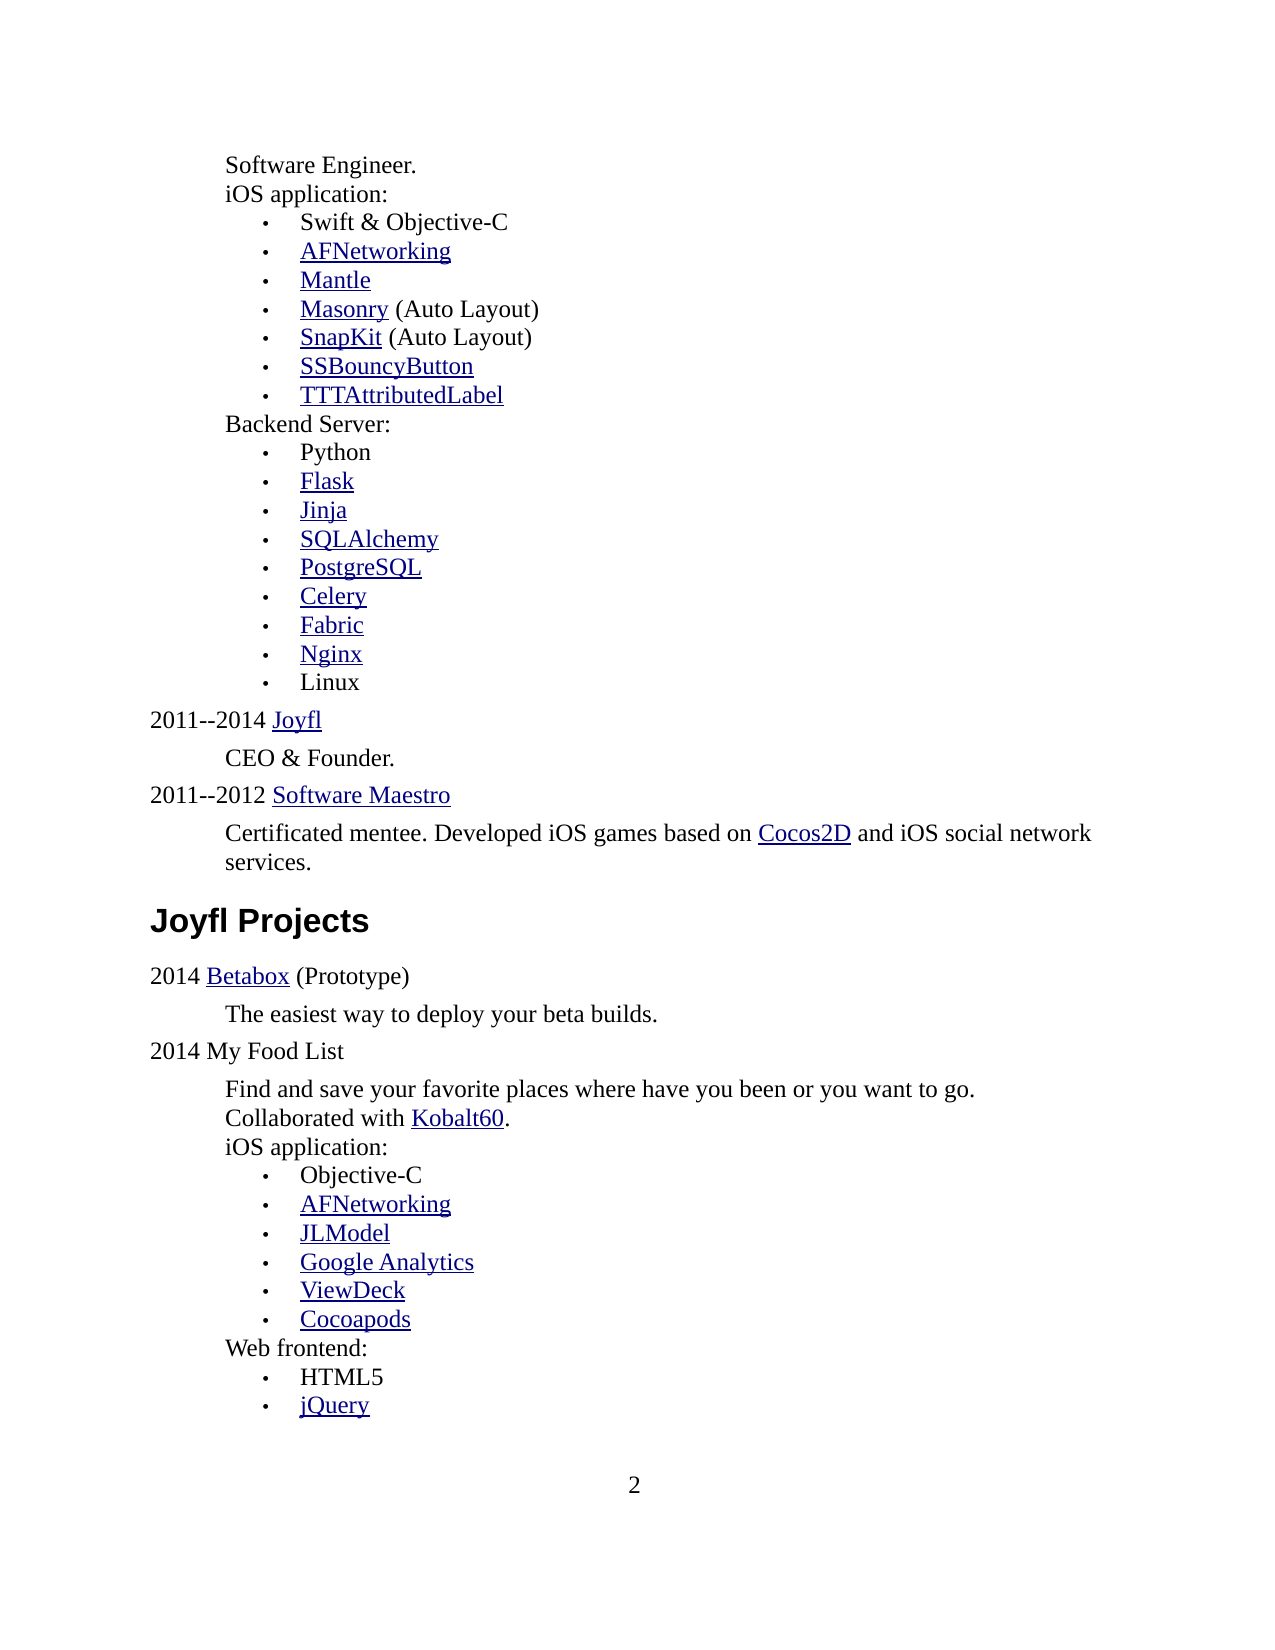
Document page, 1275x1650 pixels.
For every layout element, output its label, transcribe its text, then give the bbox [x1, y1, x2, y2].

list Mantle [262, 265, 1125, 294]
text Software Engineer. [225, 150, 1125, 179]
text 2014 Betabox (Prototype) [150, 961, 1125, 990]
text Certificated mentee. Developed iOS games based on Cocos2D and iOS social network services. [225, 818, 1125, 876]
text 2011--2012 Software Maestro [150, 781, 1125, 809]
list Masonry (Auto Layout) [262, 294, 1125, 322]
list Fabric [262, 610, 1125, 639]
text 2014 My Food List [150, 1036, 1125, 1065]
list JLModel [262, 1218, 1125, 1247]
list jQuery [262, 1390, 1125, 1419]
list Swift & Objective-C [262, 207, 1125, 236]
list HTML5 [262, 1362, 1125, 1390]
list Python [262, 437, 1125, 466]
list AFNetworking [262, 1189, 1125, 1218]
list Jinja [262, 495, 1125, 524]
list SSBouncyButton [262, 351, 1125, 380]
text CEO & Founder. [225, 743, 1125, 772]
text iOS application: [225, 1132, 1125, 1160]
text Backend Server: [225, 409, 1125, 437]
text 2011--2014 Joyfl [150, 705, 1125, 734]
list Nginx [262, 639, 1125, 667]
text Collaborated with Kobalt60. [225, 1103, 1125, 1132]
list Google Analytics [262, 1247, 1125, 1275]
list Linux [262, 667, 1125, 696]
list TTTAttributedLabel [262, 380, 1125, 409]
list Cocoapods [262, 1304, 1125, 1333]
text Web frontend: [225, 1333, 1125, 1362]
text Find and save your favorite places where have you been or you want to go. [225, 1074, 1125, 1103]
list Celery [262, 581, 1125, 610]
list Objective-C [262, 1160, 1125, 1189]
list ViewDeck [262, 1275, 1125, 1304]
text iOS application: [225, 179, 1125, 207]
list AFNetworking [262, 236, 1125, 265]
list SQLAlchemy [262, 524, 1125, 552]
list PostgreSQL [262, 552, 1125, 581]
list SnapKit (Auto Layout) [262, 322, 1125, 351]
list Flask [262, 466, 1125, 495]
subtitle Joyfl Projects [150, 901, 1125, 939]
text The easiest way to deploy your beta builds. [225, 999, 1125, 1027]
